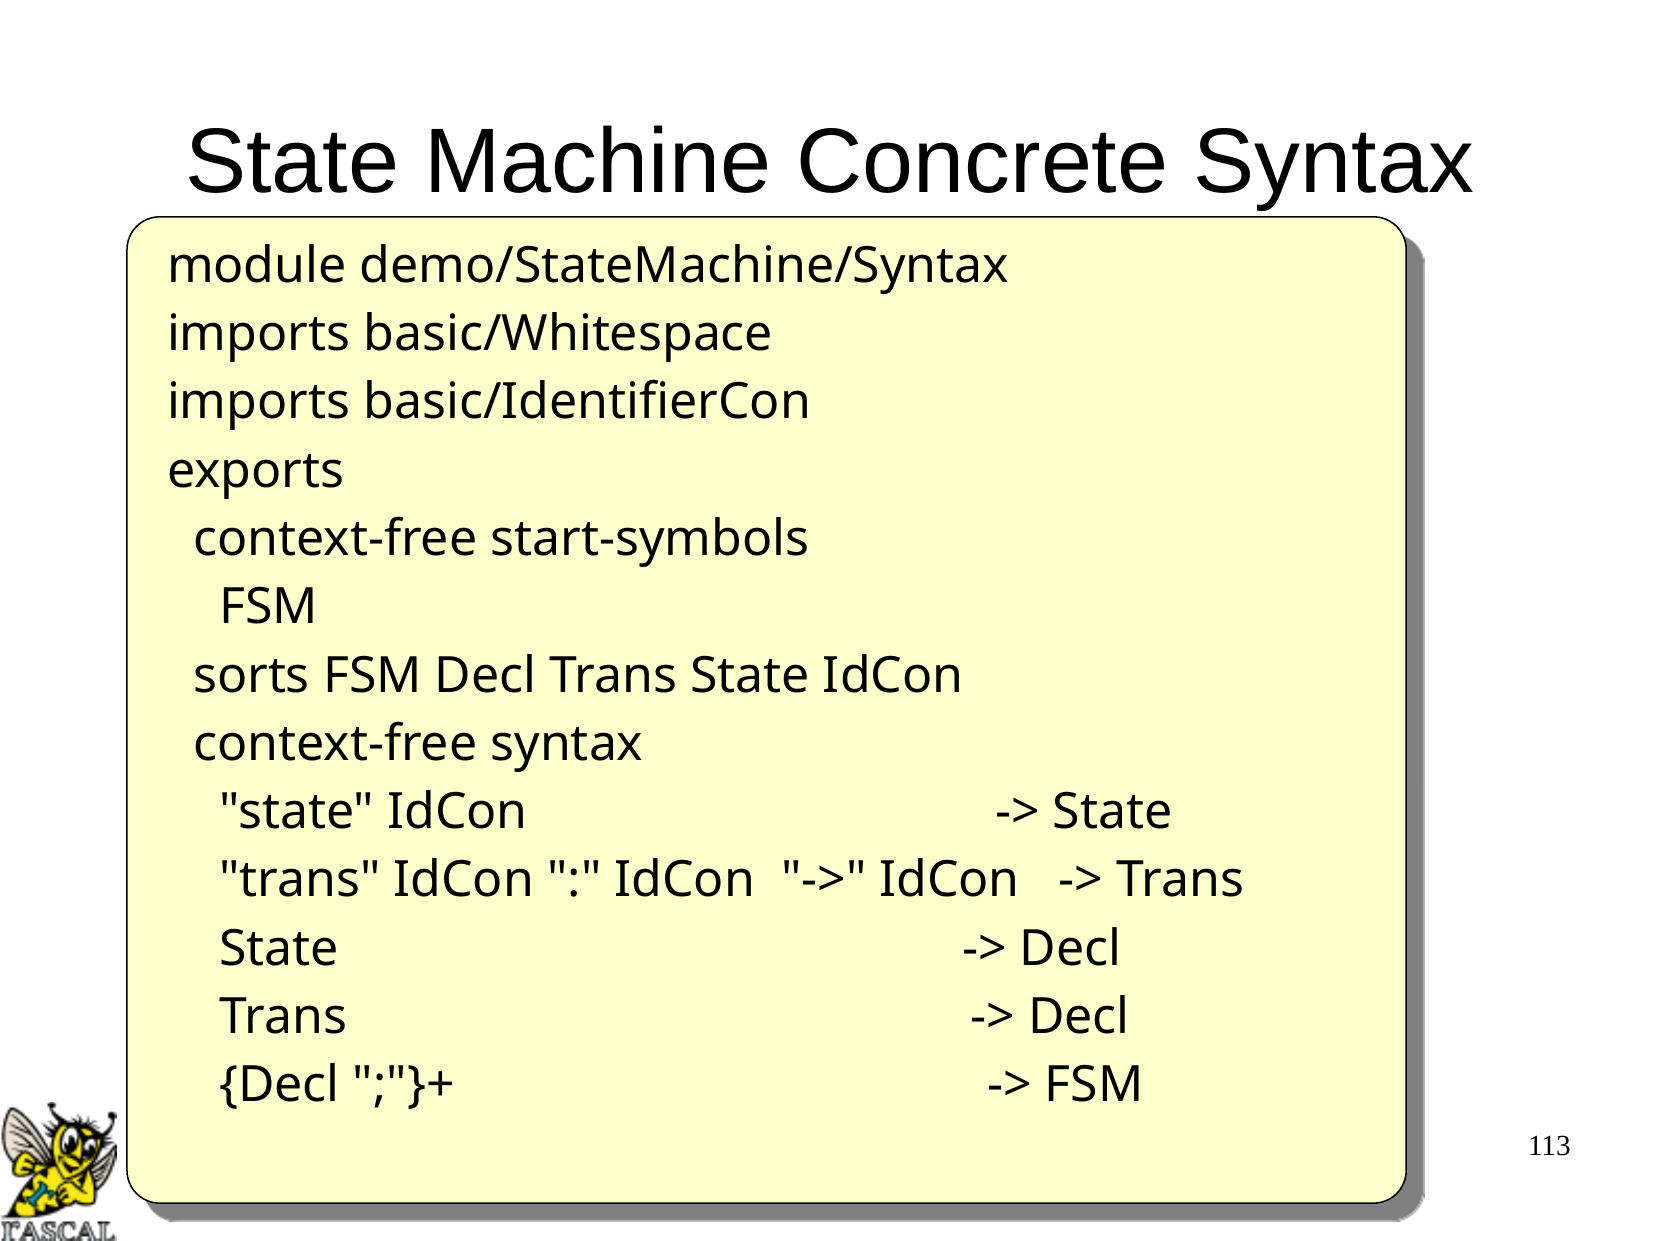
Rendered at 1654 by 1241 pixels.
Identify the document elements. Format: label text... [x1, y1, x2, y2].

title State Machine Concrete Syntax [86, 64, 1575, 257]
text_box [126, 216, 1407, 1204]
picture [0, 1102, 117, 1241]
text_box module demo/StateMachine/Syntax imports basic/Whitespace imports basic/IdentifierCon exports context-free start-symbols FSM sorts FSM Decl Trans State IdCon context-free syntax "state" IdCon -> State "trans" IdCon ":" IdCon "->" IdCon -> Trans State -> Decl Trans -> Decl {Decl ";"}+ -> FSM [152, 221, 1598, 1141]
